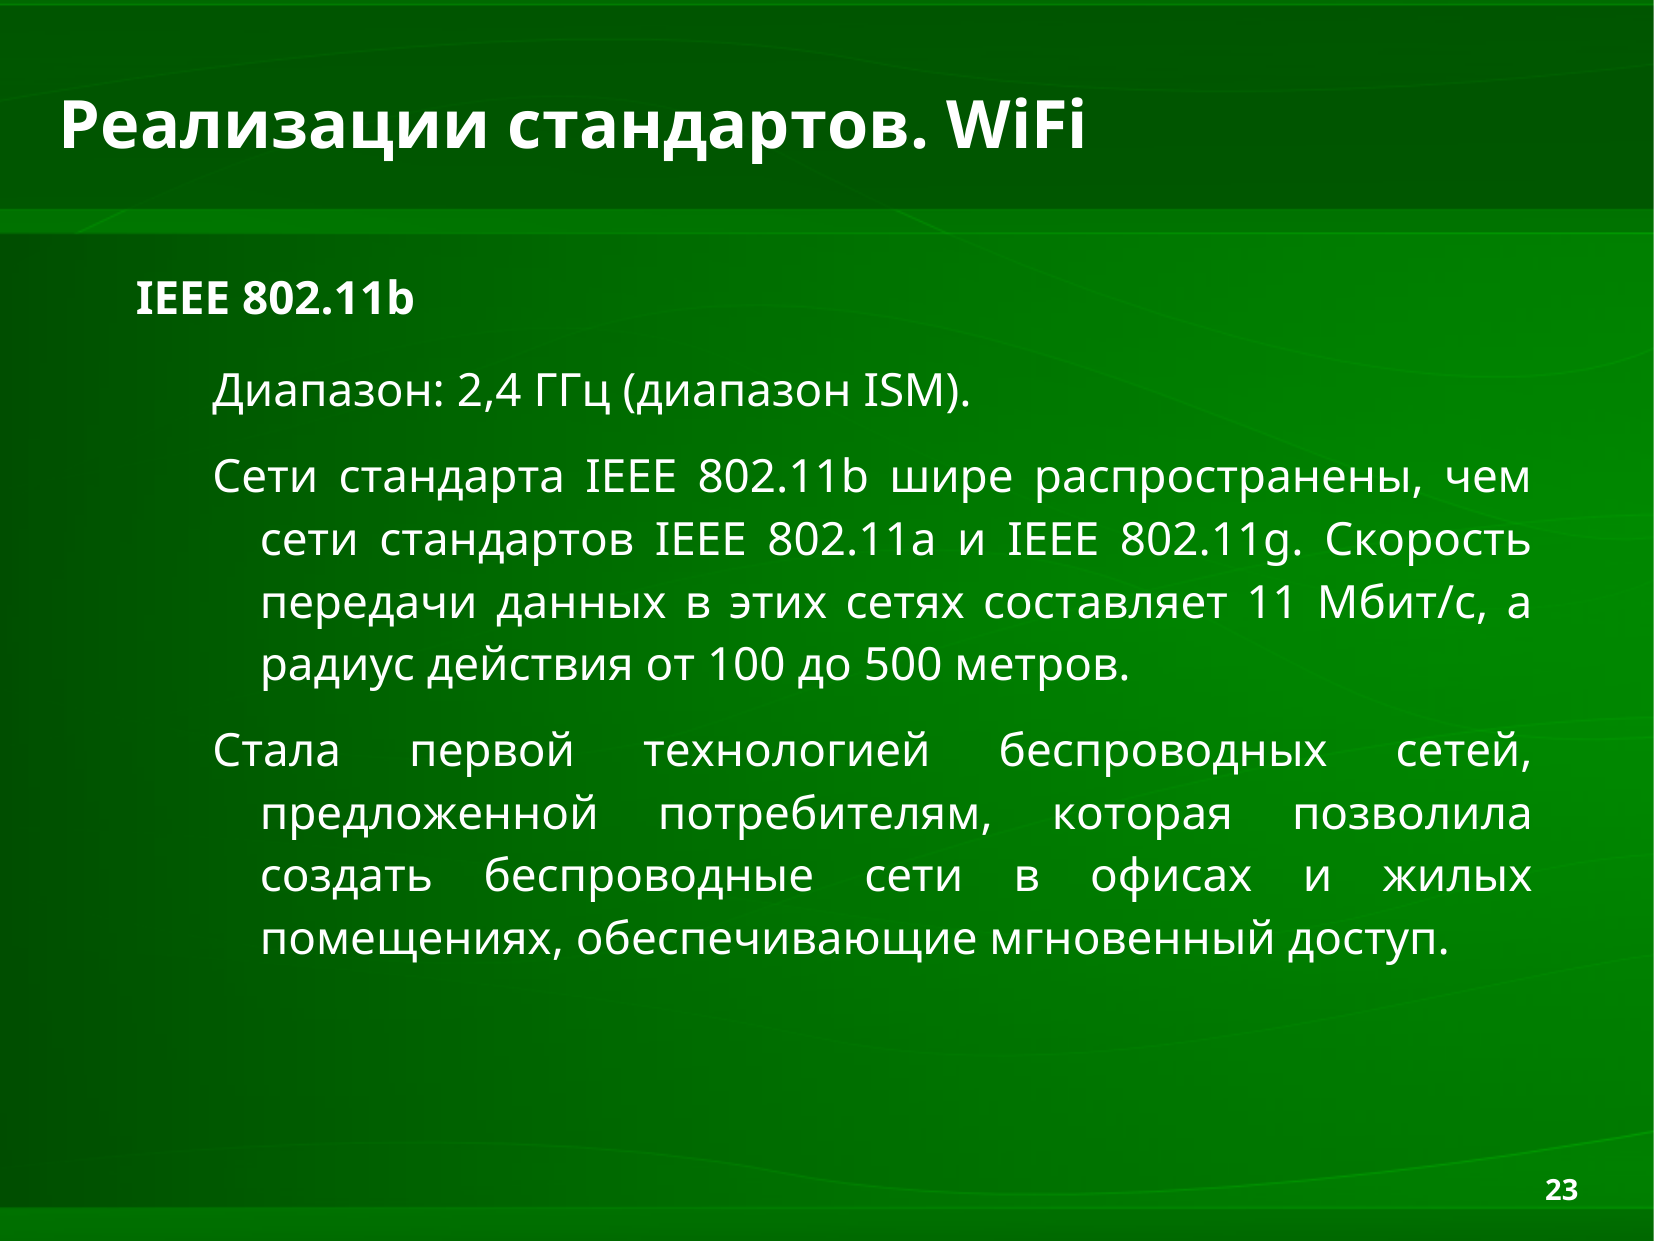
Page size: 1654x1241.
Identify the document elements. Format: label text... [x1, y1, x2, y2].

picture [0, 0, 1654, 1241]
list IEEE 802.11b Диапазон: 2,4 ГГц (диапазон ISM). Cети стандарта IEEE 802.11b шире распространены, чем сети стандартов IEEE 802.11a и IEEE 802.11g. Скорость передачи данных в этих сетях составляет 11 Мбит/с, а радиус действия от 100 до 500 метров. Стала первой технологией беспроводных сетей, предложенной потребителям, которая позволила создать беспроводные сети в офисах и жилых помещениях, обеспечивающие мгновенный доступ. [118, 265, 1534, 1123]
title Реализации стандартов. WiFi [23, 8, 1625, 237]
